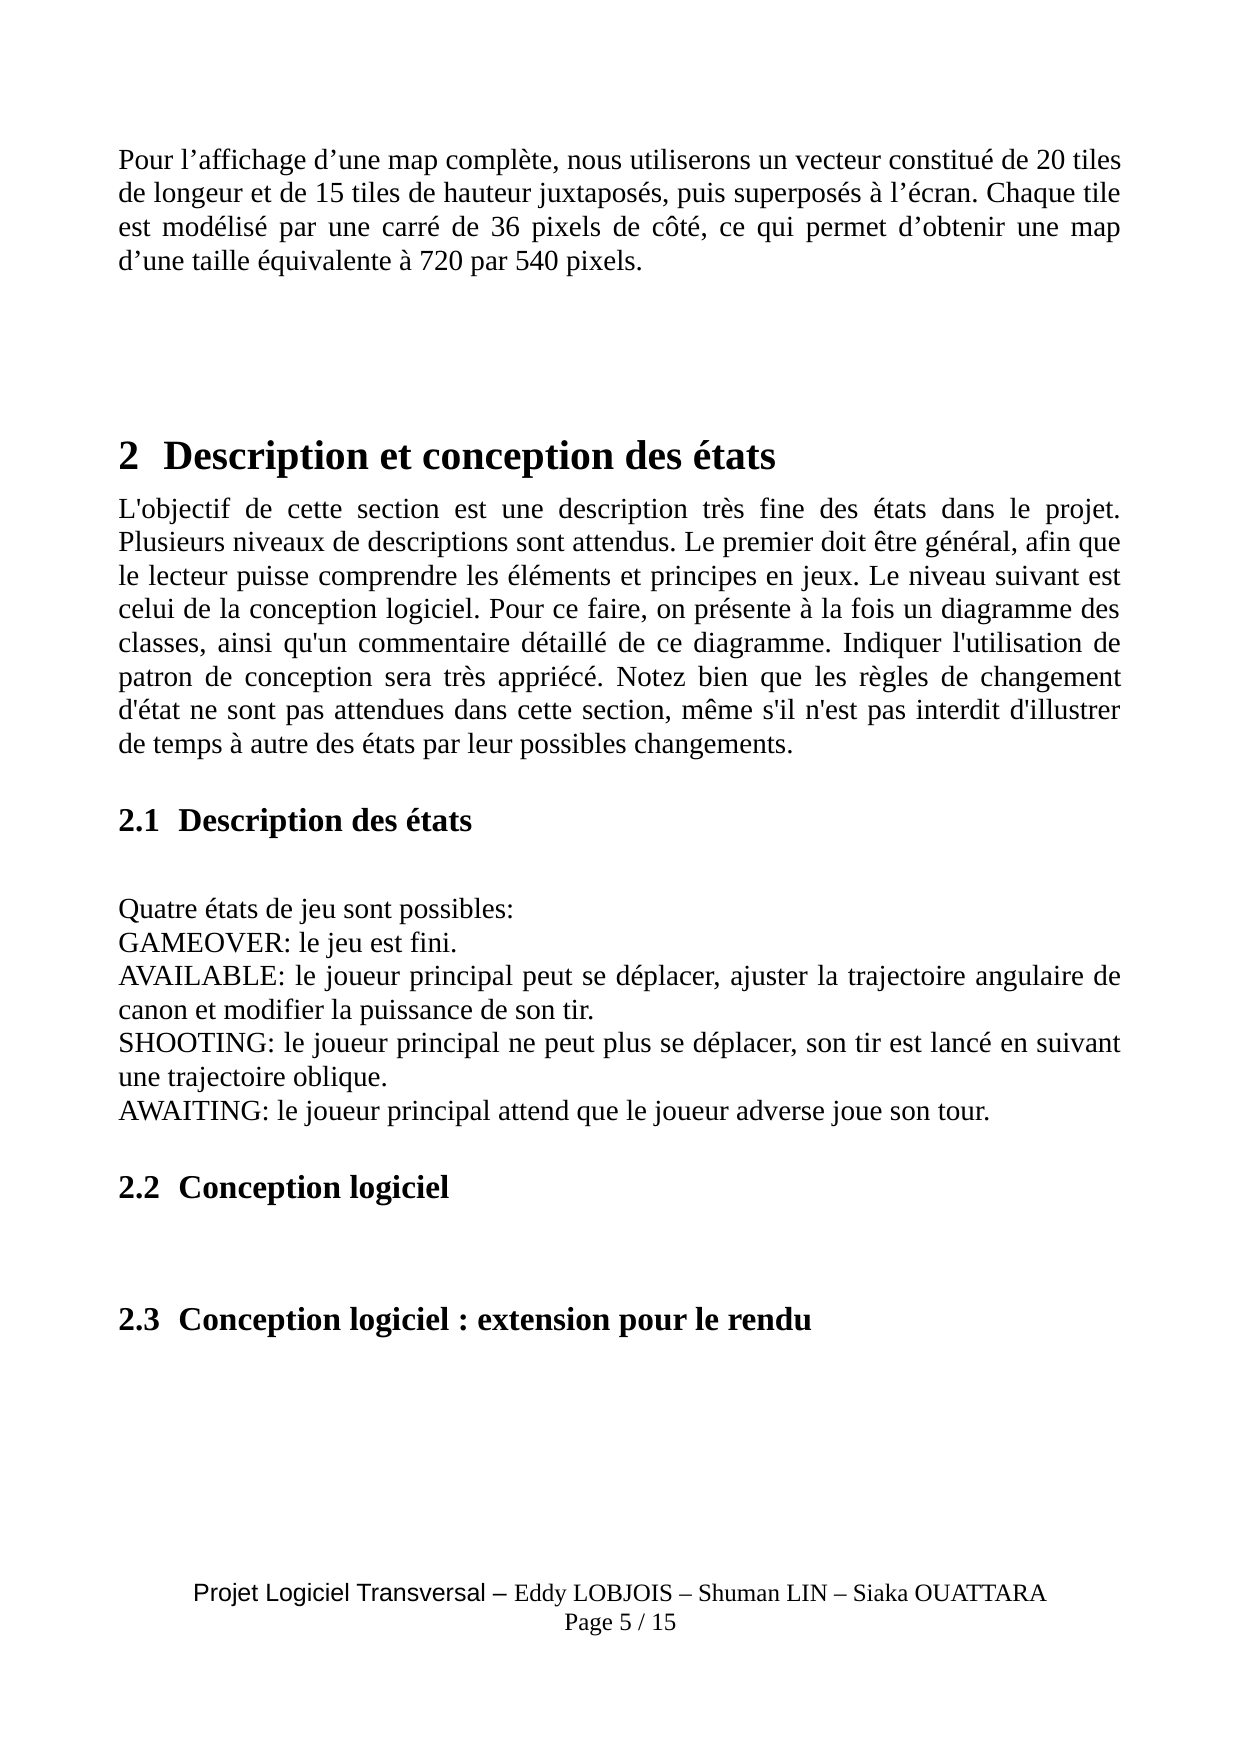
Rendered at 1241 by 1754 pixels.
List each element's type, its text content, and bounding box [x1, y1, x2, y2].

text L'objectif de cette section est une description très fine des états dans le projet. Plusieurs niveaux de descriptions sont attendus. Le premier doit être général, afin que le lecteur puisse comprendre les éléments et principes en jeux. Le niveau suivant est celui de la conception logiciel. Pour ce faire, on présente à la fois un diagramme des classes, ainsi qu'un commentaire détaillé de ce diagramme. Indiquer l'utilisation de patron de conception sera très appriécé. Notez bien que les règles de changement d'état ne sont pas attendues dans cette section, même s'il n'est pas interdit d'illustrer de temps à autre des états par leur possibles changements. [118, 491, 1122, 759]
subtitle Conception logiciel : extension pour le rendu [118, 1300, 1122, 1338]
subtitle Conception logiciel [118, 1168, 1122, 1206]
subtitle Description des états [118, 801, 1122, 839]
text SHOOTING: le joueur principal ne peut plus se déplacer, son tir est lancé en suivant une trajectoire oblique. [118, 1026, 1122, 1093]
text AVAILABLE: le joueur principal peut se déplacer, ajuster la trajectoire angulaire de canon et modifier la puissance de son tir. [118, 958, 1122, 1026]
text AWAITING: le joueur principal attend que le joueur adverse joue son tour. [118, 1093, 1122, 1126]
subtitle Description et conception des états [118, 431, 1122, 478]
text GAMEOVER: le jeu est fini. [118, 925, 1122, 958]
text Quatre états de jeu sont possibles: [118, 891, 1122, 925]
text Pour l’affichage d’une map complète, nous utiliserons un vecteur constitué de 20 tiles de longeur et de 15 tiles de hauteur juxtaposés, puis superposés à l’écran. Chaque tile est modélisé par une carré de 36 pixels de côté, ce qui permet d’obtenir une map d’une taille équivalente à 720 par 540 pixels. [118, 142, 1122, 276]
